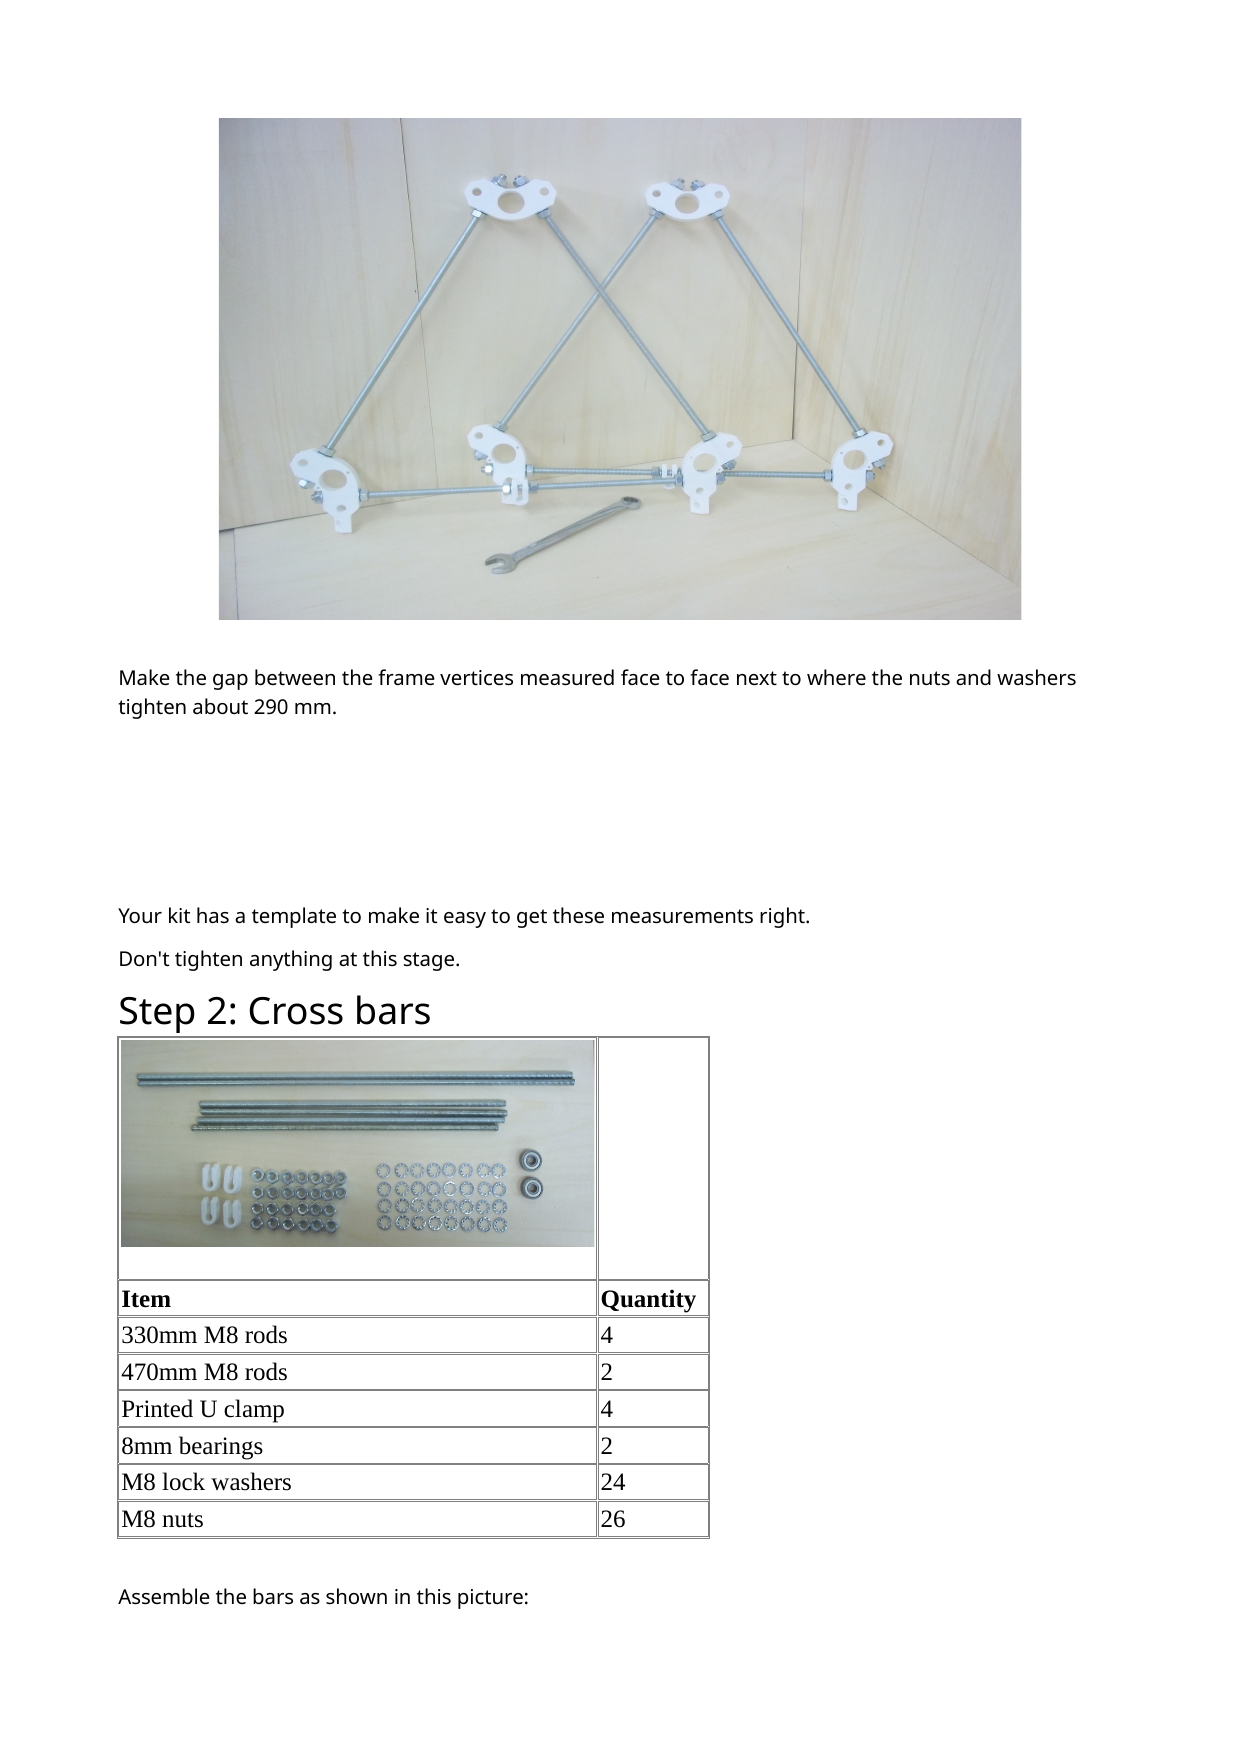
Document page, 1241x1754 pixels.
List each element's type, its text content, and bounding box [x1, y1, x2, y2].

table_header [599, 1038, 708, 1278]
picture [121, 1099, 595, 1226]
table_cell M8 lock washers [119, 1465, 596, 1499]
table_cell 330mm M8 rods [119, 1318, 596, 1352]
table_header [119, 1038, 596, 1278]
text Don't tighten anything at this stage. [118, 942, 1122, 972]
table_cell Printed U clamp [119, 1391, 596, 1426]
table_cell 4 [599, 1318, 708, 1352]
picture [218, 118, 1022, 620]
table_cell Item [119, 1281, 596, 1315]
table_cell 8mm bearings [119, 1428, 596, 1462]
table_cell Quantity [599, 1281, 708, 1315]
table_cell 26 [599, 1502, 708, 1536]
table_cell 24 [599, 1465, 708, 1499]
table_cell M8 nuts [119, 1502, 596, 1536]
text Make the gap between the frame vertices measured face to face next to where the nuts and washers tighten about 290 mm. [118, 661, 1122, 721]
text Your kit has a template to make it easy to get these measurements right. [118, 900, 1122, 930]
text Assemble the bars as shown in this picture: [118, 1580, 1122, 1610]
subtitle Step 2: Cross bars [118, 984, 1122, 1036]
table_cell 2 [599, 1355, 708, 1389]
table_cell 470mm M8 rods [119, 1355, 596, 1389]
table_cell 2 [599, 1428, 708, 1462]
table_cell 4 [599, 1391, 708, 1426]
